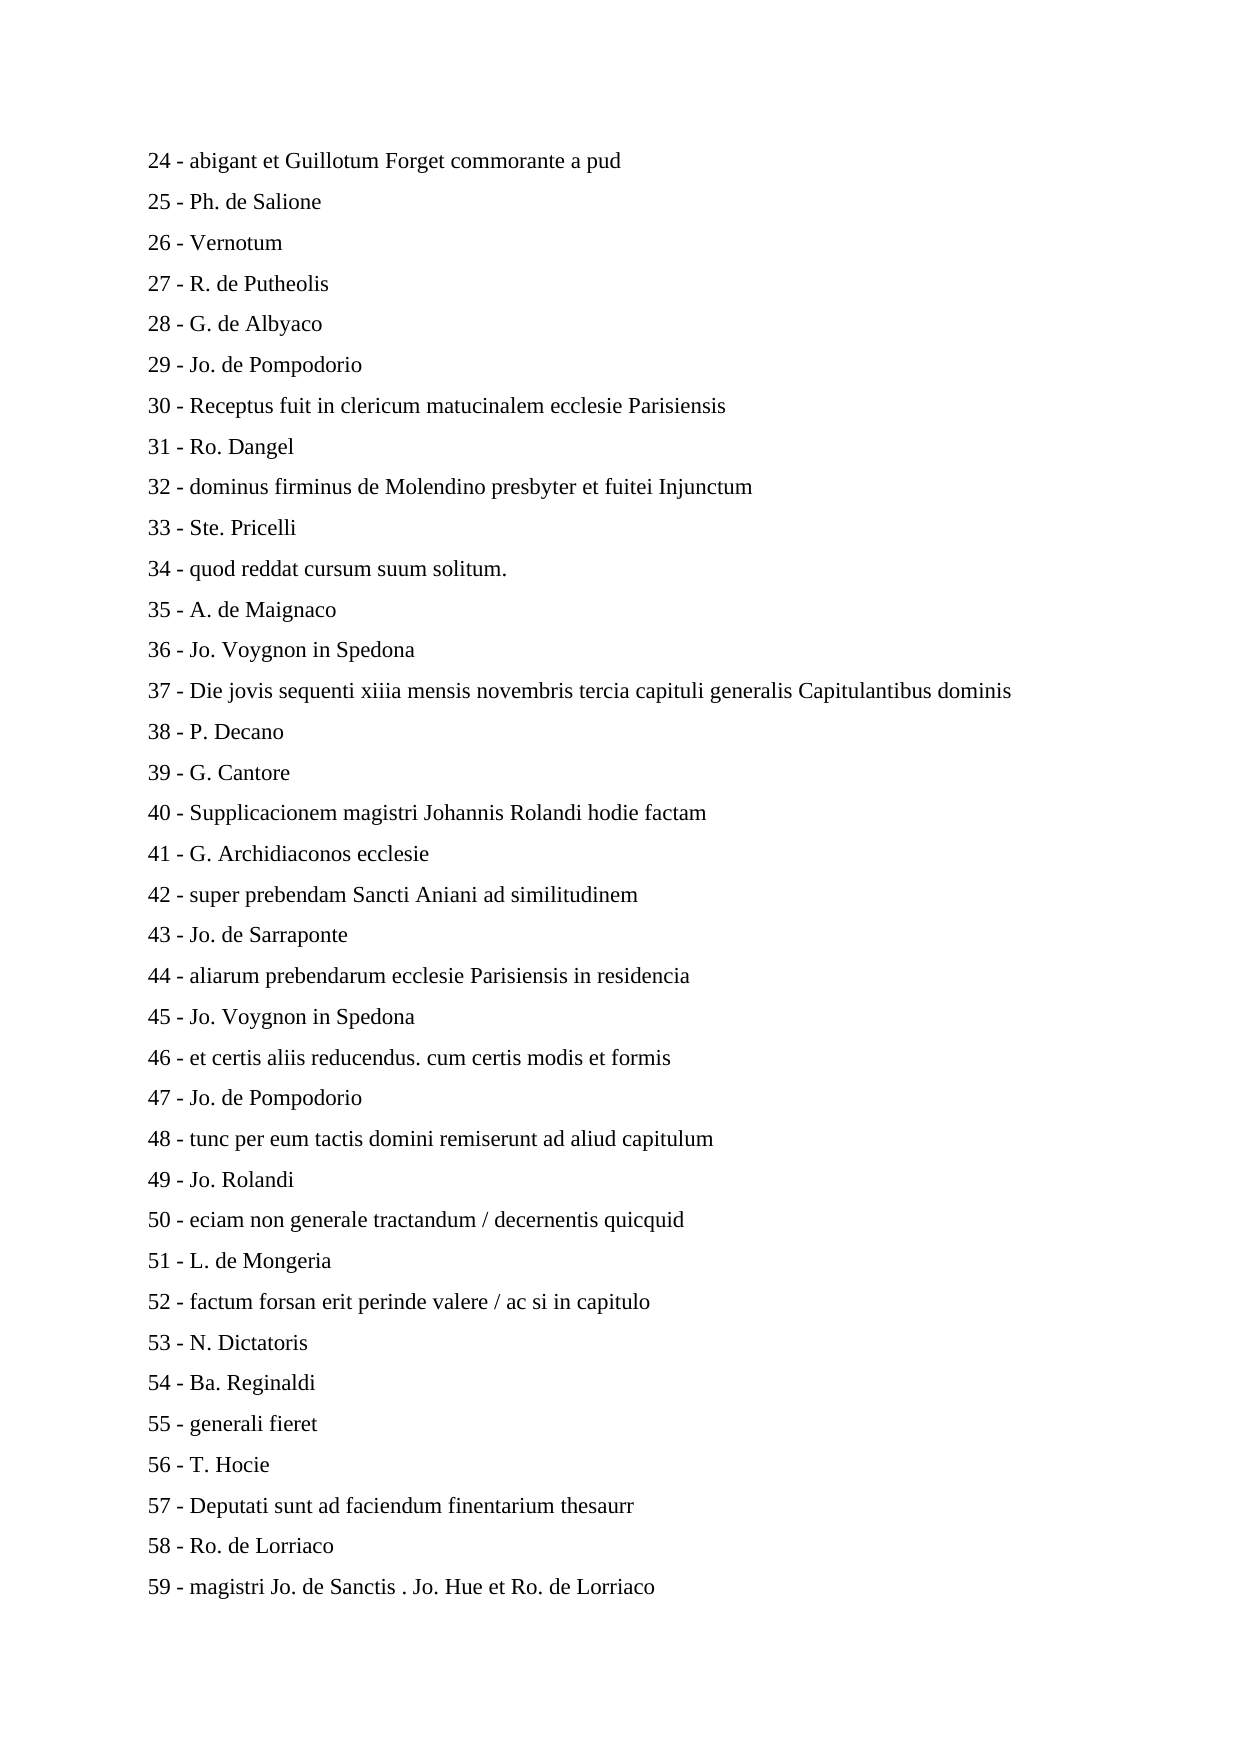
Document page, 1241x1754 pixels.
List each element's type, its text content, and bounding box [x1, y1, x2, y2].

text 38 - P. Decano [148, 718, 1093, 744]
text 36 - Jo. Voygnon in Spedona [148, 636, 1093, 663]
text 51 - L. de Mongeria [148, 1247, 1093, 1274]
text 54 - Ba. Reginaldi [148, 1369, 1093, 1396]
text 52 - factum forsan erit perinde valere / ac si in capitulo [148, 1288, 1093, 1314]
text 34 - quod reddat cursum suum solitum. [148, 555, 1093, 581]
text 50 - eciam non generale tractandum / decernentis quicquid [148, 1207, 1093, 1233]
text 25 - Ph. de Salione [148, 188, 1093, 215]
text 45 - Jo. Voygnon in Spedona [148, 1003, 1093, 1029]
text 26 - Vernotum [148, 229, 1093, 255]
text 53 - N. Dictatoris [148, 1329, 1093, 1355]
text 44 - aliarum prebendarum ecclesie Parisiensis in residencia [148, 962, 1093, 988]
text 29 - Jo. de Pompodorio [148, 351, 1093, 378]
text 59 - magistri Jo. de Sanctis . Jo. Hue et Ro. de Lorriaco [148, 1573, 1093, 1599]
text 49 - Jo. Rolandi [148, 1166, 1093, 1192]
text 39 - G. Cantore [148, 758, 1093, 785]
text 43 - Jo. de Sarraponte [148, 921, 1093, 948]
text 42 - super prebendam Sancti Aniani ad similitudinem [148, 881, 1093, 907]
text 57 - Deputati sunt ad faciendum finentarium thesaurr [148, 1492, 1093, 1518]
text 37 - Die jovis sequenti xiiia mensis novembris tercia capituli generalis Capitulantibus dominis [148, 677, 1093, 703]
text 40 - Supplicacionem magistri Johannis Rolandi hodie factam [148, 799, 1093, 826]
text 24 - abigant et Guillotum Forget commorante a pud [148, 148, 1093, 174]
text 46 - et certis aliis reducendus. cum certis modis et formis [148, 1044, 1093, 1070]
text 48 - tunc per eum tactis domini remiserunt ad aliud capitulum [148, 1125, 1093, 1151]
text 33 - Ste. Pricelli [148, 514, 1093, 541]
text 55 - generali fieret [148, 1410, 1093, 1437]
text 32 - dominus firminus de Molendino presbyter et fuitei Injunctum [148, 473, 1093, 500]
text 56 - T. Hocie [148, 1451, 1093, 1477]
text 30 - Receptus fuit in clericum matucinalem ecclesie Parisiensis [148, 392, 1093, 418]
text 27 - R. de Putheolis [148, 270, 1093, 296]
text 28 - G. de Albyaco [148, 311, 1093, 337]
text 47 - Jo. de Pompodorio [148, 1084, 1093, 1111]
text 41 - G. Archidiaconos ecclesie [148, 840, 1093, 866]
text 31 - Ro. Dangel [148, 433, 1093, 459]
text 58 - Ro. de Lorriaco [148, 1532, 1093, 1559]
text 35 - A. de Maignaco [148, 596, 1093, 622]
